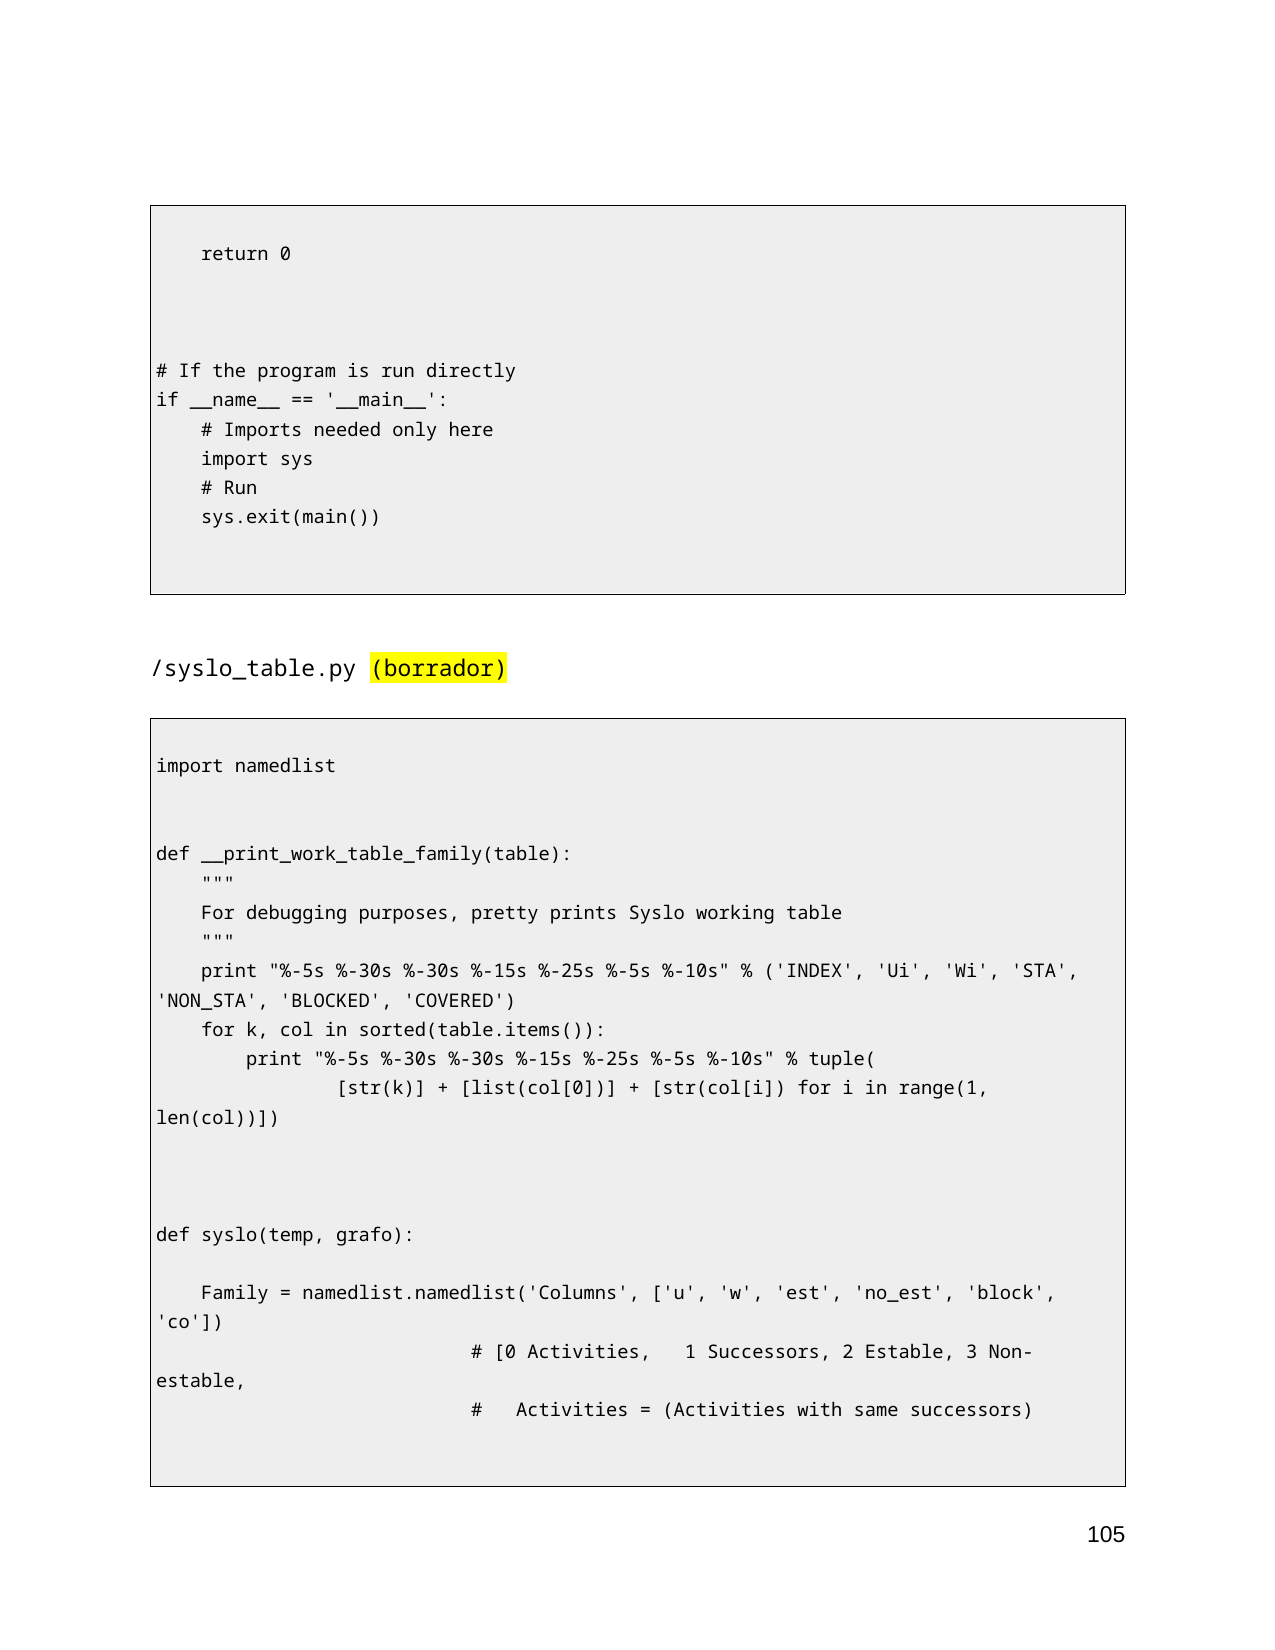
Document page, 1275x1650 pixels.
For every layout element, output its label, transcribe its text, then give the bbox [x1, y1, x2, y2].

table_header return 0 # If the program is run directly if __name__ == '__main__': # Imports needed only here import sys # Run sys.exit(main()) [151, 206, 1125, 593]
table_header import namedlist def __print_work_table_family(table): """ For debugging purposes, pretty prints Syslo working table """ print "%-5s %-30s %-30s %-15s %-25s %-5s %-10s" % ('INDEX', 'Ui', 'Wi', 'STA', 'NON_STA', 'BLOCKED', 'COVERED') for k, col in sorted(table.items()): print "%-5s %-30s %-30s %-15s %-25s %-5s %-10s" % tuple( [str(k)] + [list(col[0])] + [str(col[i]) for i in range(1, len(col))]) def syslo(temp, grafo): Family = namedlist.namedlist('Columns', ['u', 'w', 'est', 'no_est', 'block', 'co']) # [0 Activities, 1 Successors, 2 Estable, 3 Non-estable, # Activities = (Activities with same successors) [151, 719, 1125, 1486]
text /syslo_table.py (borrador) [150, 652, 1125, 683]
